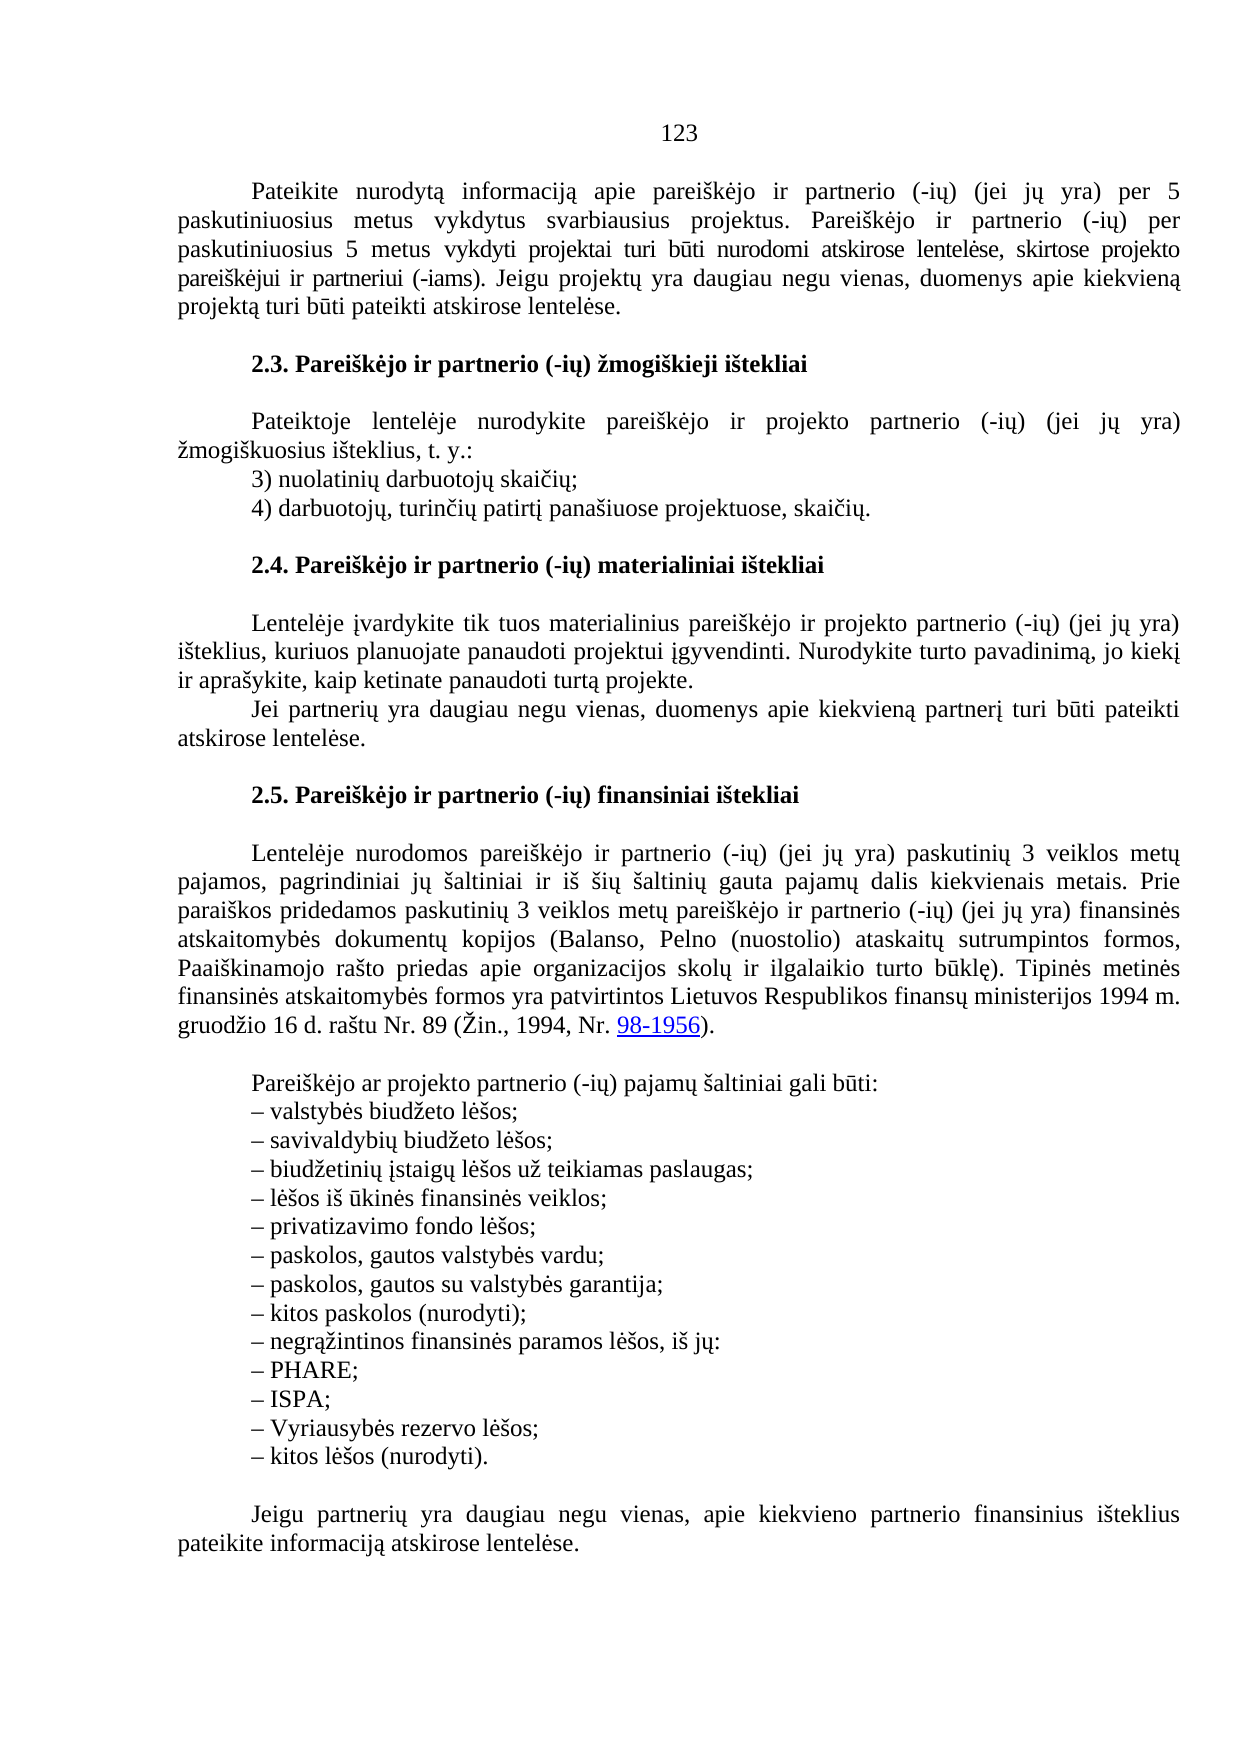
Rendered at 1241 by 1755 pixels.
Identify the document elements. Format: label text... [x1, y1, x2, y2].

text – kitos paskolos (nurodyti); [177, 1298, 1181, 1326]
text Lentelėje įvardykite tik tuos materialinius pareiškėjo ir projekto partnerio (-ių) (jei jų yra) išteklius, kuriuos planuojate panaudoti projektui įgyvendinti. Nurodykite turto pavadinimą, jo kiekį ir aprašykite, kaip ketinate panaudoti turtą projekte. [177, 608, 1181, 694]
text – savivaldybių biudžeto lėšos; [177, 1125, 1181, 1154]
text – privatizavimo fondo lėšos; [177, 1211, 1181, 1240]
text – paskolos, gautos valstybės vardu; [177, 1240, 1181, 1269]
text – paskolos, gautos su valstybės garantija; [177, 1269, 1181, 1298]
text Jei partnerių yra daugiau negu vienas, duomenys apie kiekvieną partnerį turi būti pateikti atskirose lentelėse. [177, 694, 1181, 751]
text – valstybės biudžeto lėšos; [177, 1096, 1181, 1125]
text Pateikite nurodytą informaciją apie pareiškėjo ir partnerio (-ių) (jei jų yra) per 5 paskutiniuosius metus vykdytus svarbiausius projektus. Pareiškėjo ir partnerio (-ių) per paskutiniuosius 5 metus vykdyti projektai turi būti nurodomi atskirose lentelėse, skirtose projekto pareiškėjui ir partneriui (-iams). Jeigu projektų yra daugiau negu vienas, duomenys apie kiekvieną projektą turi būti pateikti atskirose lentelėse. [177, 176, 1181, 320]
text – Vyriausybės rezervo lėšos; [177, 1413, 1181, 1441]
text 3) nuolatinių darbuotojų skaičių; [177, 464, 1181, 493]
text 2.3. Pareiškėjo ir partnerio (-ių) žmogiškieji ištekliai [177, 349, 1181, 378]
text – biudžetinių įstaigų lėšos už teikiamas paslaugas; [177, 1154, 1181, 1183]
text – PHARE; [177, 1355, 1181, 1384]
text – kitos lėšos (nurodyti). [177, 1441, 1181, 1470]
text – negrąžintinos finansinės paramos lėšos, iš jų: [177, 1326, 1181, 1355]
text Lentelėje nurodomos pareiškėjo ir partnerio (-ių) (jei jų yra) paskutinių 3 veiklos metų pajamos, pagrindiniai jų šaltiniai ir iš šių šaltinių gauta pajamų dalis kiekvienais metais. Prie paraiškos pridedamos paskutinių 3 veiklos metų pareiškėjo ir partnerio (-ių) (jei jų yra) finansinės atskaitomybės dokumentų kopijos (Balanso, Pelno (nuostolio) ataskaitų sutrumpintos formos, Paaiškinamojo rašto priedas apie organizacijos skolų ir ilgalaikio turto būklę). Tipinės metinės finansinės atskaitomybės formos yra patvirtintos Lietuvos Respublikos finansų ministerijos 1994 m. gruodžio 16 d. raštu Nr. 89 (Žin., 1994, Nr. 98-1956). [177, 838, 1181, 1039]
text Jeigu partnerių yra daugiau negu vienas, apie kiekvieno partnerio finansinius išteklius pateikite informaciją atskirose lentelėse. [177, 1499, 1181, 1556]
text – lėšos iš ūkinės finansinės veiklos; [177, 1183, 1181, 1211]
text Pareiškėjo ar projekto partnerio (-ių) pajamų šaltiniai gali būti: [177, 1068, 1181, 1096]
text 4) darbuotojų, turinčių patirtį panašiuose projektuose, skaičių. [177, 493, 1181, 521]
text 2.4. Pareiškėjo ir partnerio (-ių) materialiniai ištekliai [177, 550, 1181, 579]
text Pateiktoje lentelėje nurodykite pareiškėjo ir projekto partnerio (-ių) (jei jų yra) žmogiškuosius išteklius, t. y.: [177, 406, 1181, 464]
text 2.5. Pareiškėjo ir partnerio (-ių) finansiniai ištekliai [177, 780, 1181, 809]
text – ISPA; [177, 1384, 1181, 1413]
